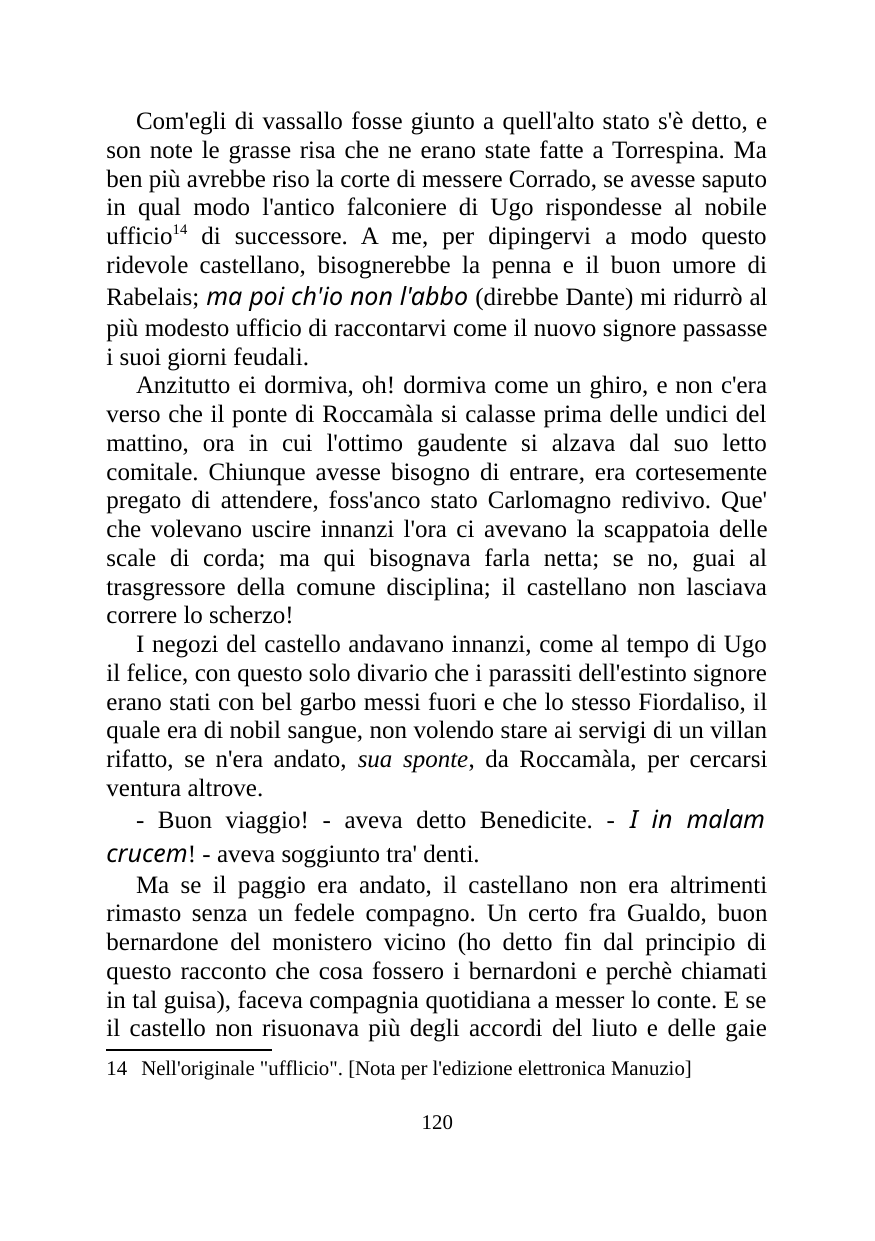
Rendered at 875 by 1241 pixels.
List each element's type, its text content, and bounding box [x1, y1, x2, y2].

text Anzitutto ei dormiva, oh! dormiva come un ghiro, e non c'era verso che il ponte di Roccamàla si calasse prima delle undici del mattino, ora in cui l'ottimo gaudente si alzava dal suo letto comitale. Chiunque avesse bisogno di entrare, era cortesemente pregato di attendere, foss'anco stato Carlomagno redivivo. Que' che volevano uscire innanzi l'ora ci avevano la scappatoia delle scale di corda; ma qui bisognava farla netta; se no, guai al trasgressore della comune disciplina; il castellano non lasciava correre lo scherzo! [106, 370, 768, 629]
text I negozi del castello andavano innanzi, come al tempo di Ugo il felice, con questo solo divario che i parassiti dell'estinto signore erano stati con bel garbo messi fuori e che lo stesso Fiordaliso, il quale era di nobil sangue, non volendo stare ai servigi di un villan rifatto, se n'era andato, sua sponte, da Roccamàla, per cercarsi ventura altrove. [106, 629, 768, 802]
text Ma se il paggio era andato, il castellano non era altrimenti rimasto senza un fedele compagno. Un certo fra Gualdo, buon bernardone del monistero vicino (ho detto fin dal principio di questo racconto che cosa fossero i bernardoni e perchè chiamati in tal guisa), faceva compagnia quotidiana a messer lo conte. E se il castello non risuonava più degli accordi del liuto e delle gaie [106, 870, 768, 1042]
text Com'egli di vassallo fosse giunto a quell'alto stato s'è detto, e son note le grasse risa che ne erano state fatte a Torrespina. Ma ben più avrebbe riso la corte di messere Corrado, se avesse saputo in qual modo l'antico falconiere di Ugo rispondesse al nobile ufficio di successore. A me, per dipingervi a modo questo ridevole castellano, bisognerebbe la penna e il buon umore di Rabelais; ma poi ch'io non l'abbo (direbbe Dante) mi ridurrò al più modesto ufficio di raccontarvi come il nuovo signore passasse i suoi giorni feudali. [106, 106, 768, 370]
text - Buon viaggio! - aveva detto Benedicite. - I in malam crucem! - aveva soggiunto tra' denti. [106, 802, 768, 870]
text Nell'originale "ufflicio". [Nota per l'edizione elettronica Manuzio] [106, 1056, 768, 1080]
